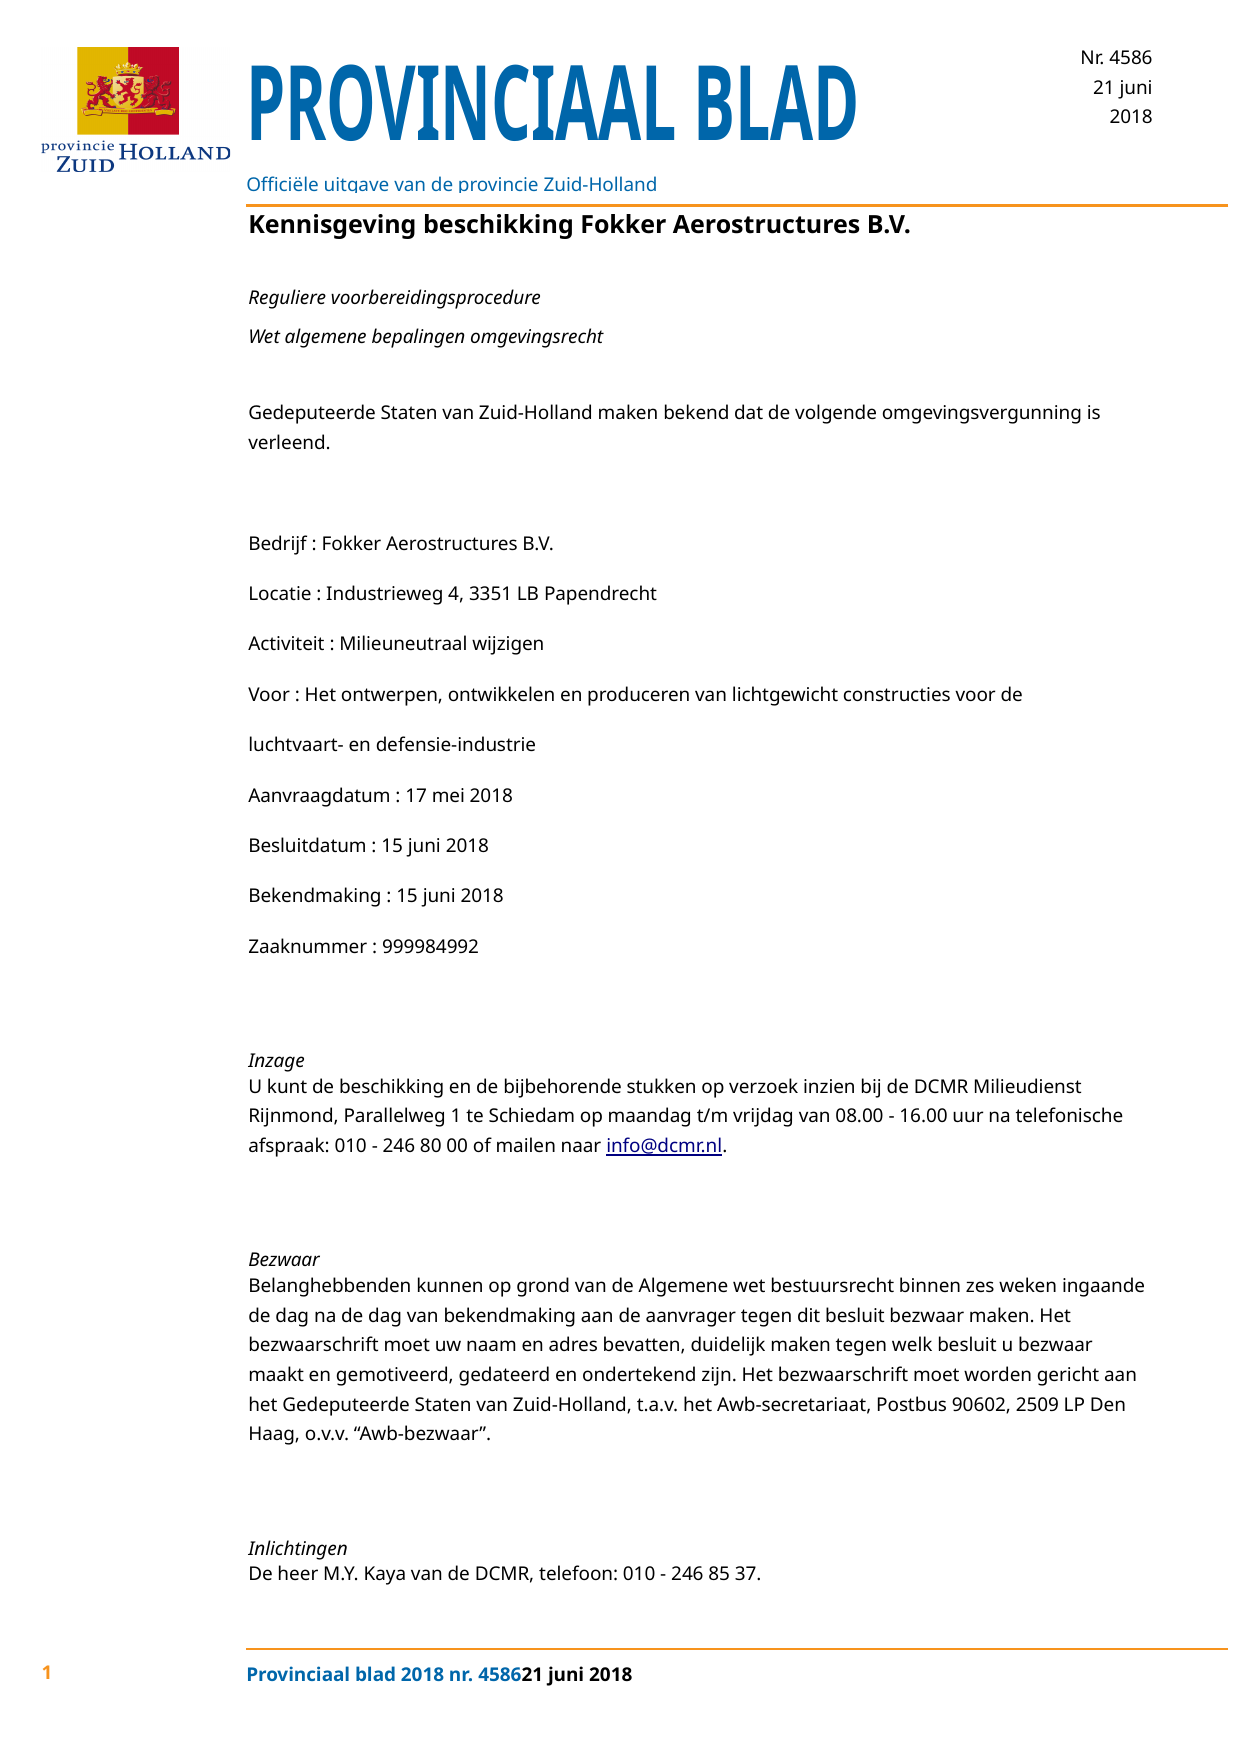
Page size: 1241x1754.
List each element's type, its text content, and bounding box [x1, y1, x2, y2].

text Reguliere voorbereidingsprocedure [248, 284, 1152, 309]
text Locatie : Industrieweg 4, 3351 LB Papendrecht [248, 580, 1152, 606]
text Bezwaar [248, 1247, 1152, 1272]
text Voor : Het ontwerpen, ontwikkelen en produceren van lichtgewicht constructies voor de [248, 681, 1152, 707]
text Inlichtingen [248, 1535, 1152, 1560]
text Bekendmaking : 15 juni 2018 [248, 883, 1152, 908]
text Aanvraagdatum : 17 mei 2018 [248, 782, 1152, 807]
text Kennisgeving beschikking Fokker Aerostructures B.V. [248, 207, 1152, 241]
text Zaaknummer : 999984992 [248, 933, 1152, 959]
text Gedeputeerde Staten van Zuid-Holland maken bekend dat de volgende omgevingsvergunning is verleend. [248, 399, 1152, 454]
text U kunt de beschikking en de bijbehorende stukken op verzoek inzien bij de DCMR Milieudienst Rijnmond, Parallelweg 1 te Schiedam op maandag t/m vrijdag van 08.00 - 16.00 uur na telefonische afspraak: 010 - 246 80 00 of mailen naar info@dcmr.nl. [248, 1073, 1152, 1158]
text Inzage [248, 1047, 1152, 1073]
text Wet algemene bepalingen omgevingsrecht [248, 323, 1152, 349]
text Belanghebbenden kunnen op grond van de Algemene wet bestuursrecht binnen zes weken ingaande de dag na de dag van bekendmaking aan de aanvrager tegen dit besluit bezwaar maken. Het bezwaarschrift moet uw naam en adres bevatten, duidelijk maken tegen welk besluit u bezwaar maakt en gemotiveerd, gedateerd en ondertekend zijn. Het bezwaarschrift moet worden gericht aan het Gedeputeerde Staten van Zuid-Holland, t.a.v. het Awb-secretariaat, Postbus 90602, 2509 LP Den Haag, o.v.v. “Awb-bezwaar”. [248, 1272, 1152, 1446]
text luchtvaart- en defensie-industrie [248, 731, 1152, 757]
picture [41, 47, 231, 172]
text Besluitdatum : 15 juni 2018 [248, 832, 1152, 858]
text De heer M.Y. Kaya van de DCMR, telefoon: 010 - 246 85 37. [248, 1560, 1152, 1586]
text Bedrijf : Fokker Aerostructures B.V. [248, 530, 1152, 555]
text Activiteit : Milieuneutraal wijzigen [248, 631, 1152, 656]
